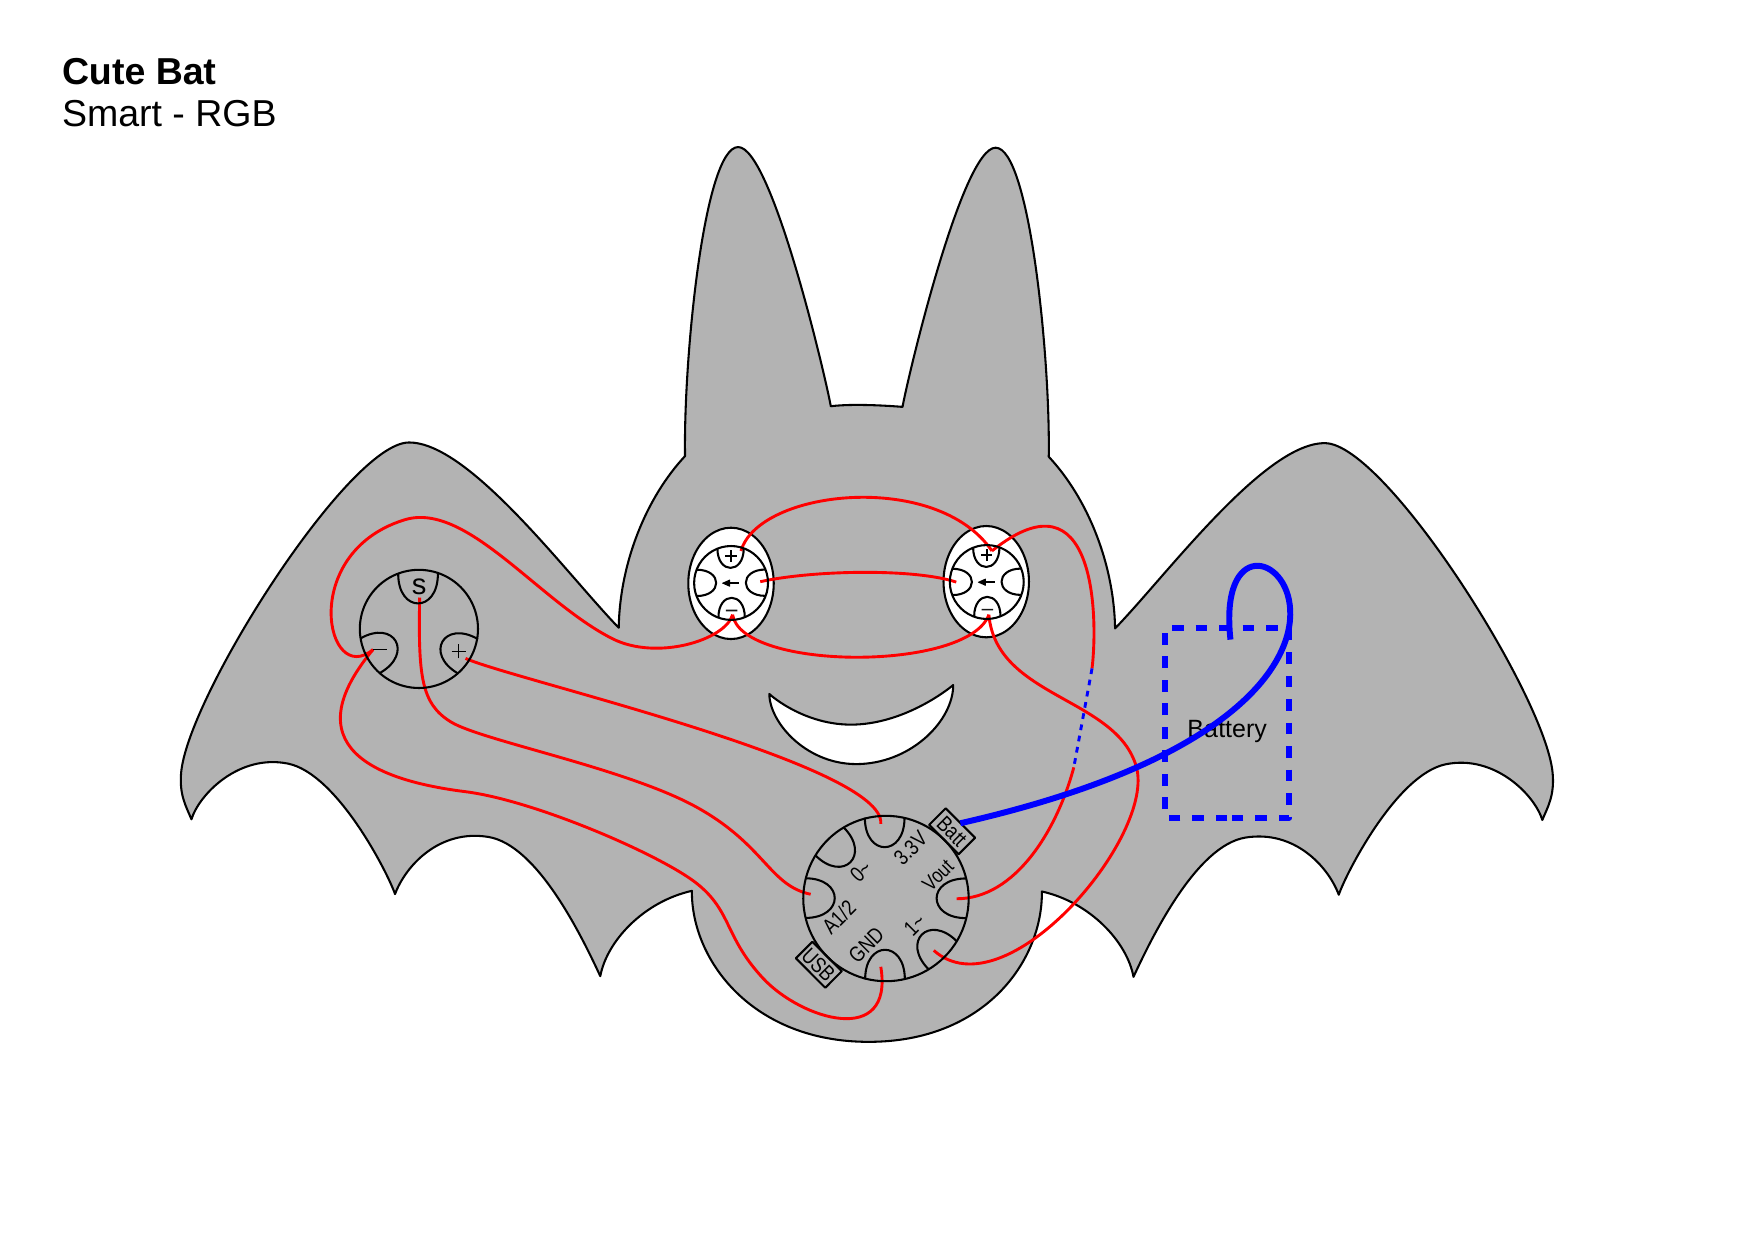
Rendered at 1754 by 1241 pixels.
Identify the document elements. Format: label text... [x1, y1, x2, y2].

text_box 3.3V [894, 831, 927, 865]
text_box Cute Bat Smart - RGB [47, 42, 331, 142]
text_box s [407, 571, 431, 598]
text_box GND [843, 922, 889, 968]
text_box 0~ [846, 853, 879, 886]
text_box Vout [918, 855, 957, 894]
text_box Battery [1165, 628, 1290, 818]
text_box A1/2 [816, 894, 862, 940]
text_box Batt [929, 808, 976, 855]
text_box [180, 147, 1554, 1042]
text_box 1~ [898, 907, 932, 941]
text_box USB [795, 941, 842, 988]
